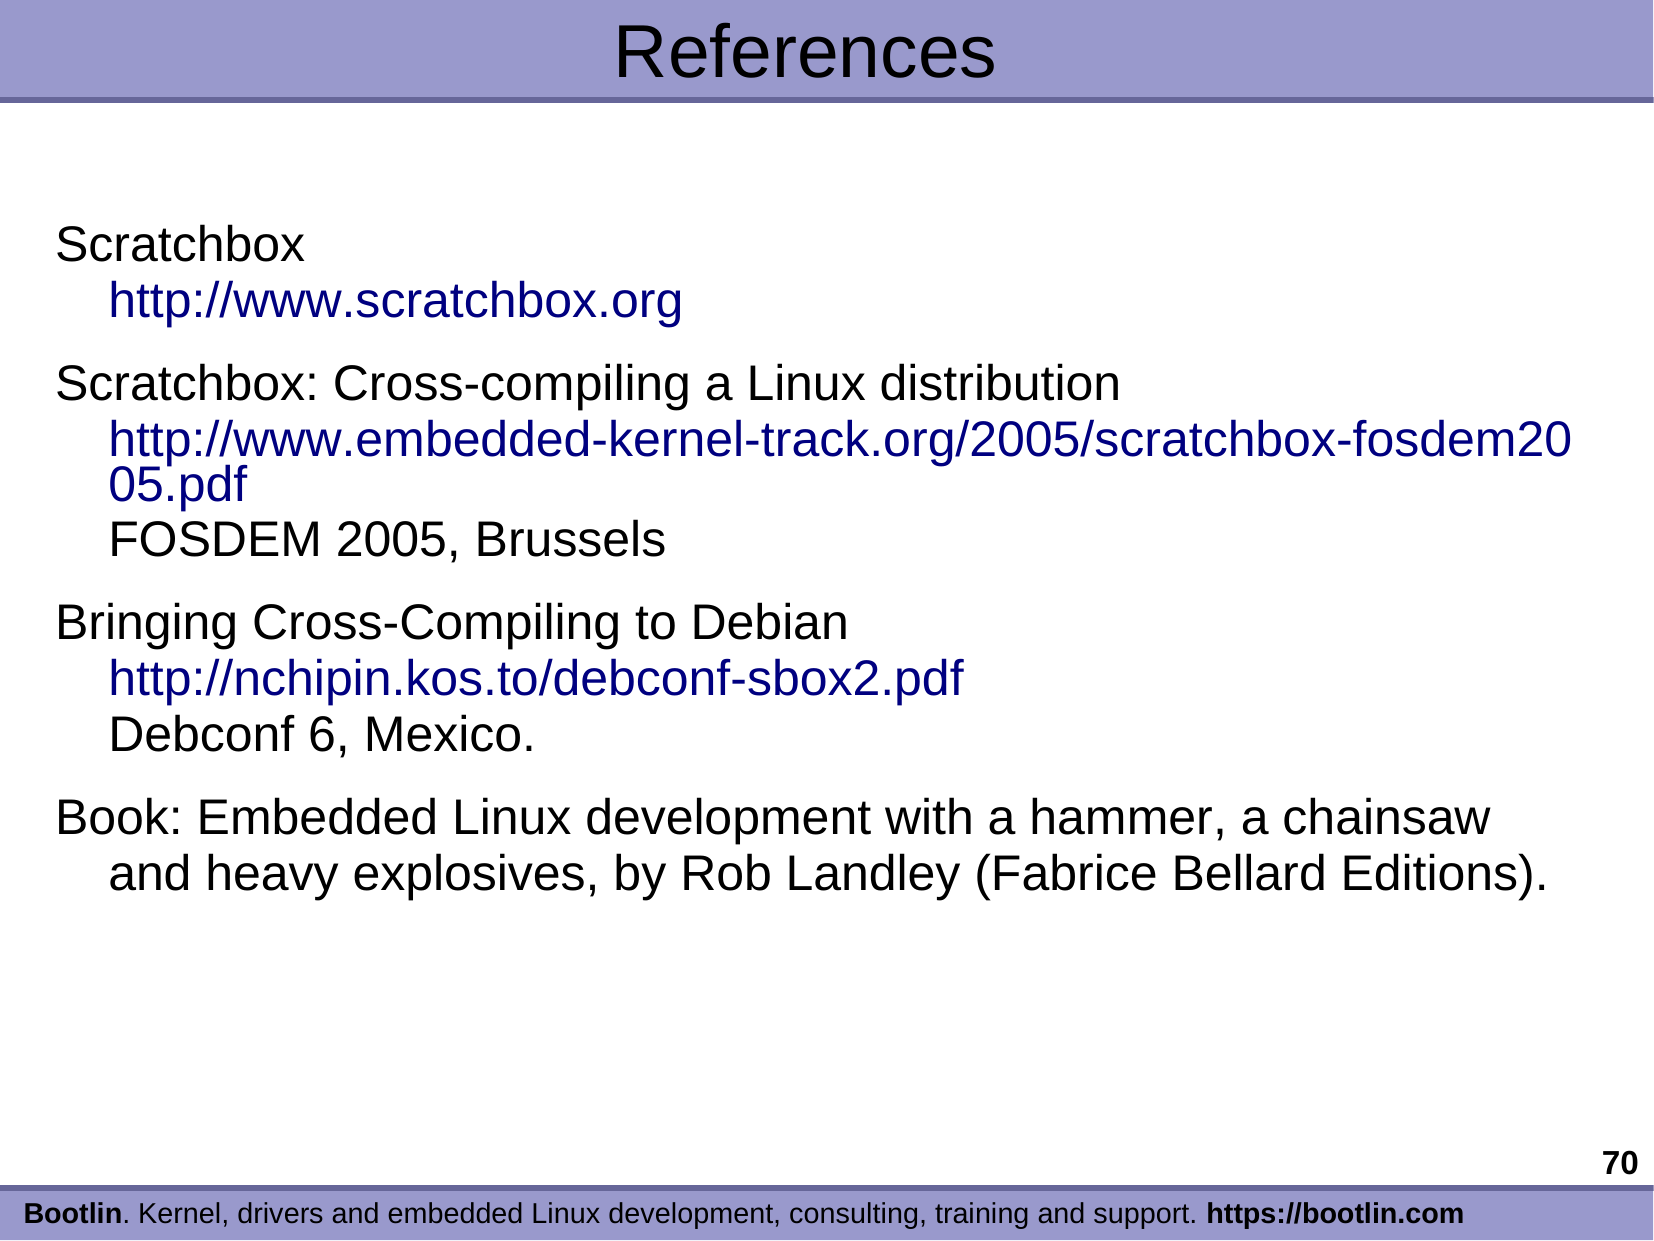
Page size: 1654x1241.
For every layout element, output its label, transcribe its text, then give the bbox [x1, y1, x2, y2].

list Scratchbox http://www.scratchbox.org Scratchbox: Cross-compiling a Linux distribution http://www.embedded-kernel-track.org/2005/scratchbox-fosdem2005.pdfFOSDEM 2005, Brussels Bringing Cross-Compiling to Debian http://nchipin.kos.to/debconf-sbox2.pdf Debconf 6, Mexico. Book: Embedded Linux development with a hammer, a chainsaw and heavy explosives, by Rob Landley (Fabrice Bellard Editions). [37, 216, 1576, 1066]
title References [60, 5, 1551, 97]
